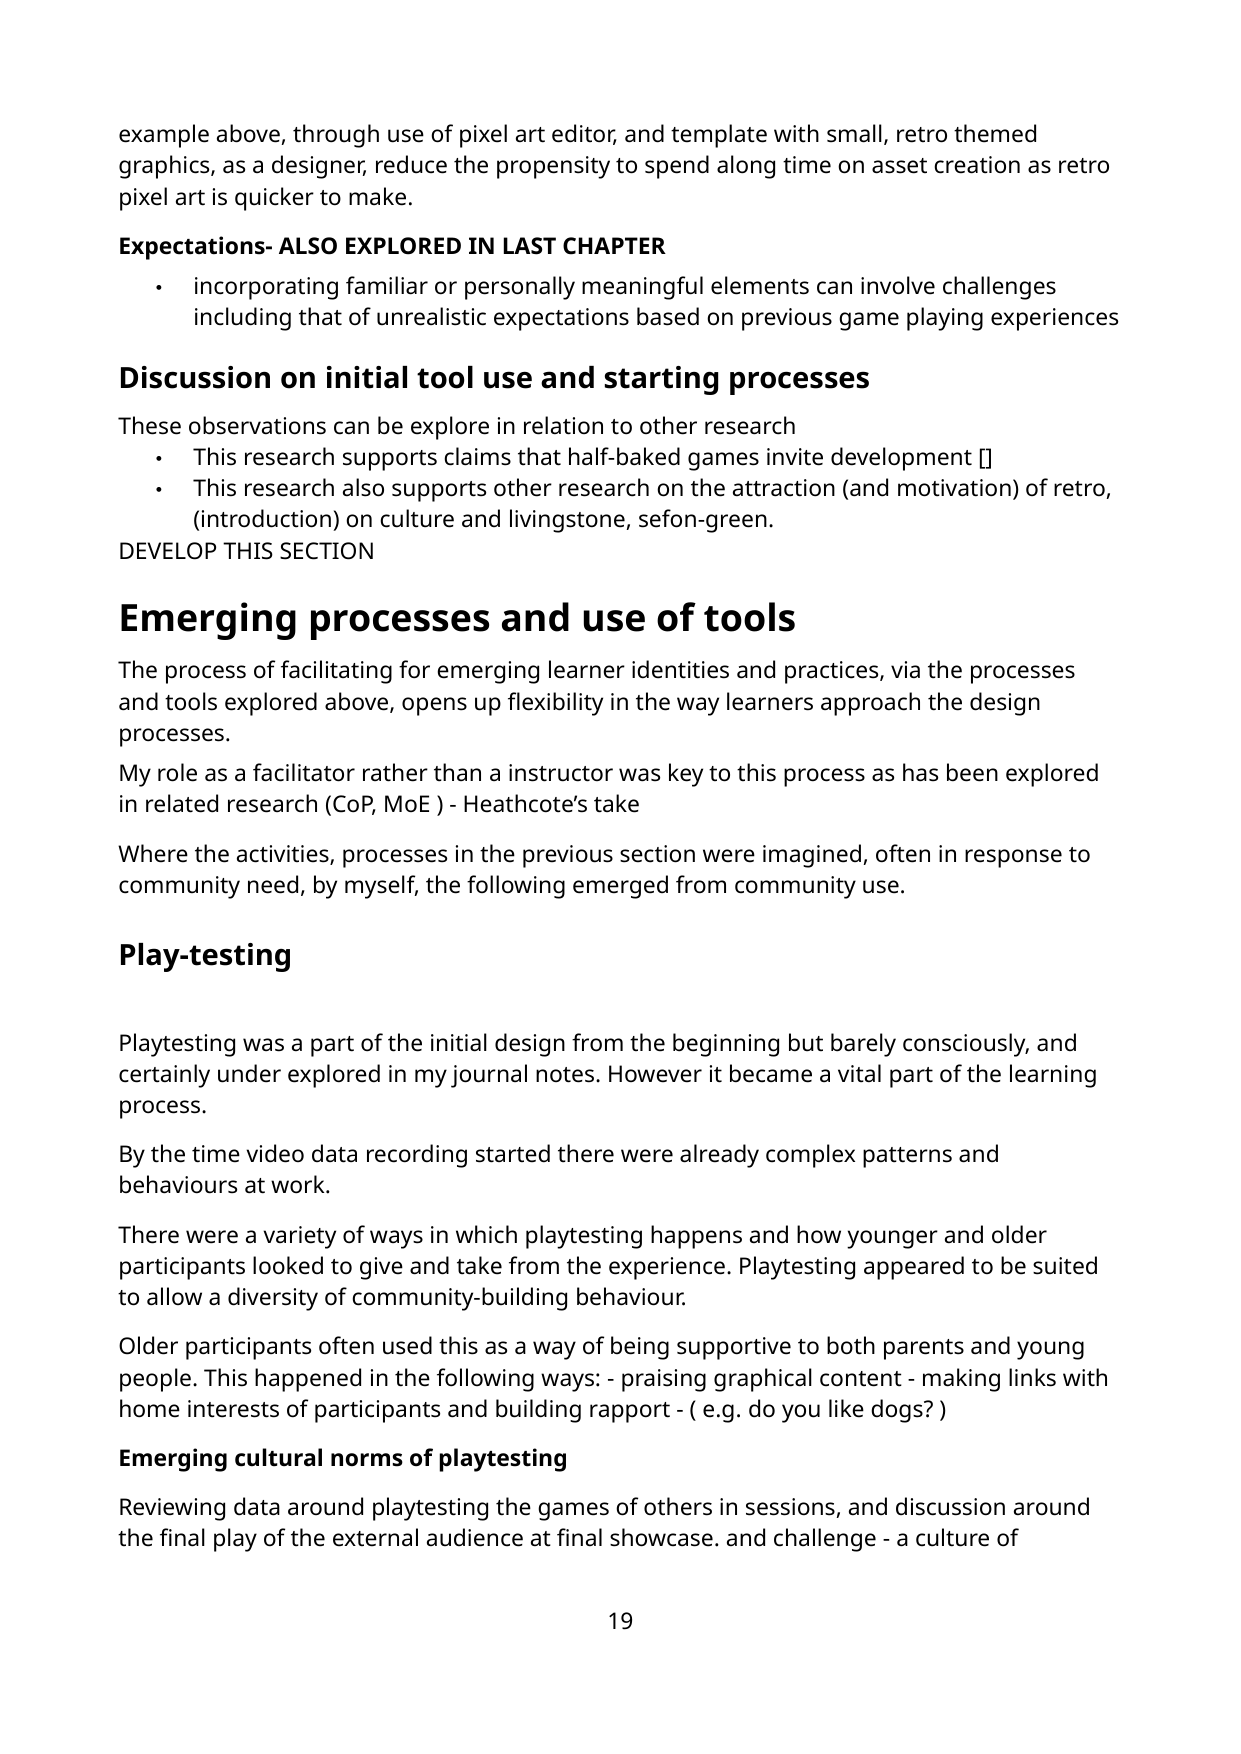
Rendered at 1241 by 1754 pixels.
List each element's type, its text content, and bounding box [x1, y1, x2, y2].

text The process of facilitating for emerging learner identities and practices, via the processes and tools explored above, opens up flexibility in the way learners approach the design processes. [118, 654, 1122, 748]
text Emerging cultural norms of playtesting [118, 1442, 1122, 1473]
list incorporating familiar or personally meaningful elements can involve challenges including that of unrealistic expectations based on previous game playing experiences [156, 270, 1122, 332]
subtitle Emerging processes and use of tools [118, 591, 1122, 642]
list This research supports claims that half-baked games invite development [] [156, 441, 1122, 472]
text Reviewing data around playtesting the games of others in sessions, and discussion around the final play of the external audience at final showcase. and challenge - a culture of [118, 1491, 1122, 1553]
text DEVELOP THIS SECTION [118, 535, 1122, 566]
text Where the activities, processes in the previous section were imagined, often in response to community need, by myself, the following emerged from community use. [118, 838, 1122, 900]
text example above, through use of pixel art editor, and template with small, retro themed graphics, as a designer, reduce the propensity to spend along time on asset creation as retro pixel art is quicker to make. [118, 118, 1122, 212]
text There were a variety of ways in which playtesting happens and how younger and older participants looked to give and take from the experience. Playtesting appeared to be suited to allow a diversity of community-building behaviour. [118, 1218, 1122, 1312]
text Expectations- ALSO EXPLORED IN LAST CHAPTER [118, 230, 1122, 261]
text By the time video data recording started there were already complex patterns and behaviours at work. [118, 1138, 1122, 1201]
text Playtesting was a part of the initial design from the beginning but barely consciously, and certainly under explored in my journal notes. However it became a vital part of the learning process. [118, 1026, 1122, 1120]
text These observations can be explore in relation to other research [118, 410, 1122, 441]
subtitle Play-testing [118, 934, 1122, 974]
text Older participants often used this as a way of being supportive to both parents and young people. This happened in the following ways: - praising graphical content - making links with home interests of participants and building rapport - ( e.g. do you like dogs? ) [118, 1330, 1122, 1424]
list This research also supports other research on the attraction (and motivation) of retro, (introduction) on culture and livingstone, sefon-green. [156, 472, 1122, 535]
subtitle Discussion on initial tool use and starting processes [118, 357, 1122, 397]
text My role as a facilitator rather than a instructor was key to this process as has been explored in related research (CoP, MoE ) - Heathcote’s take [118, 757, 1122, 820]
